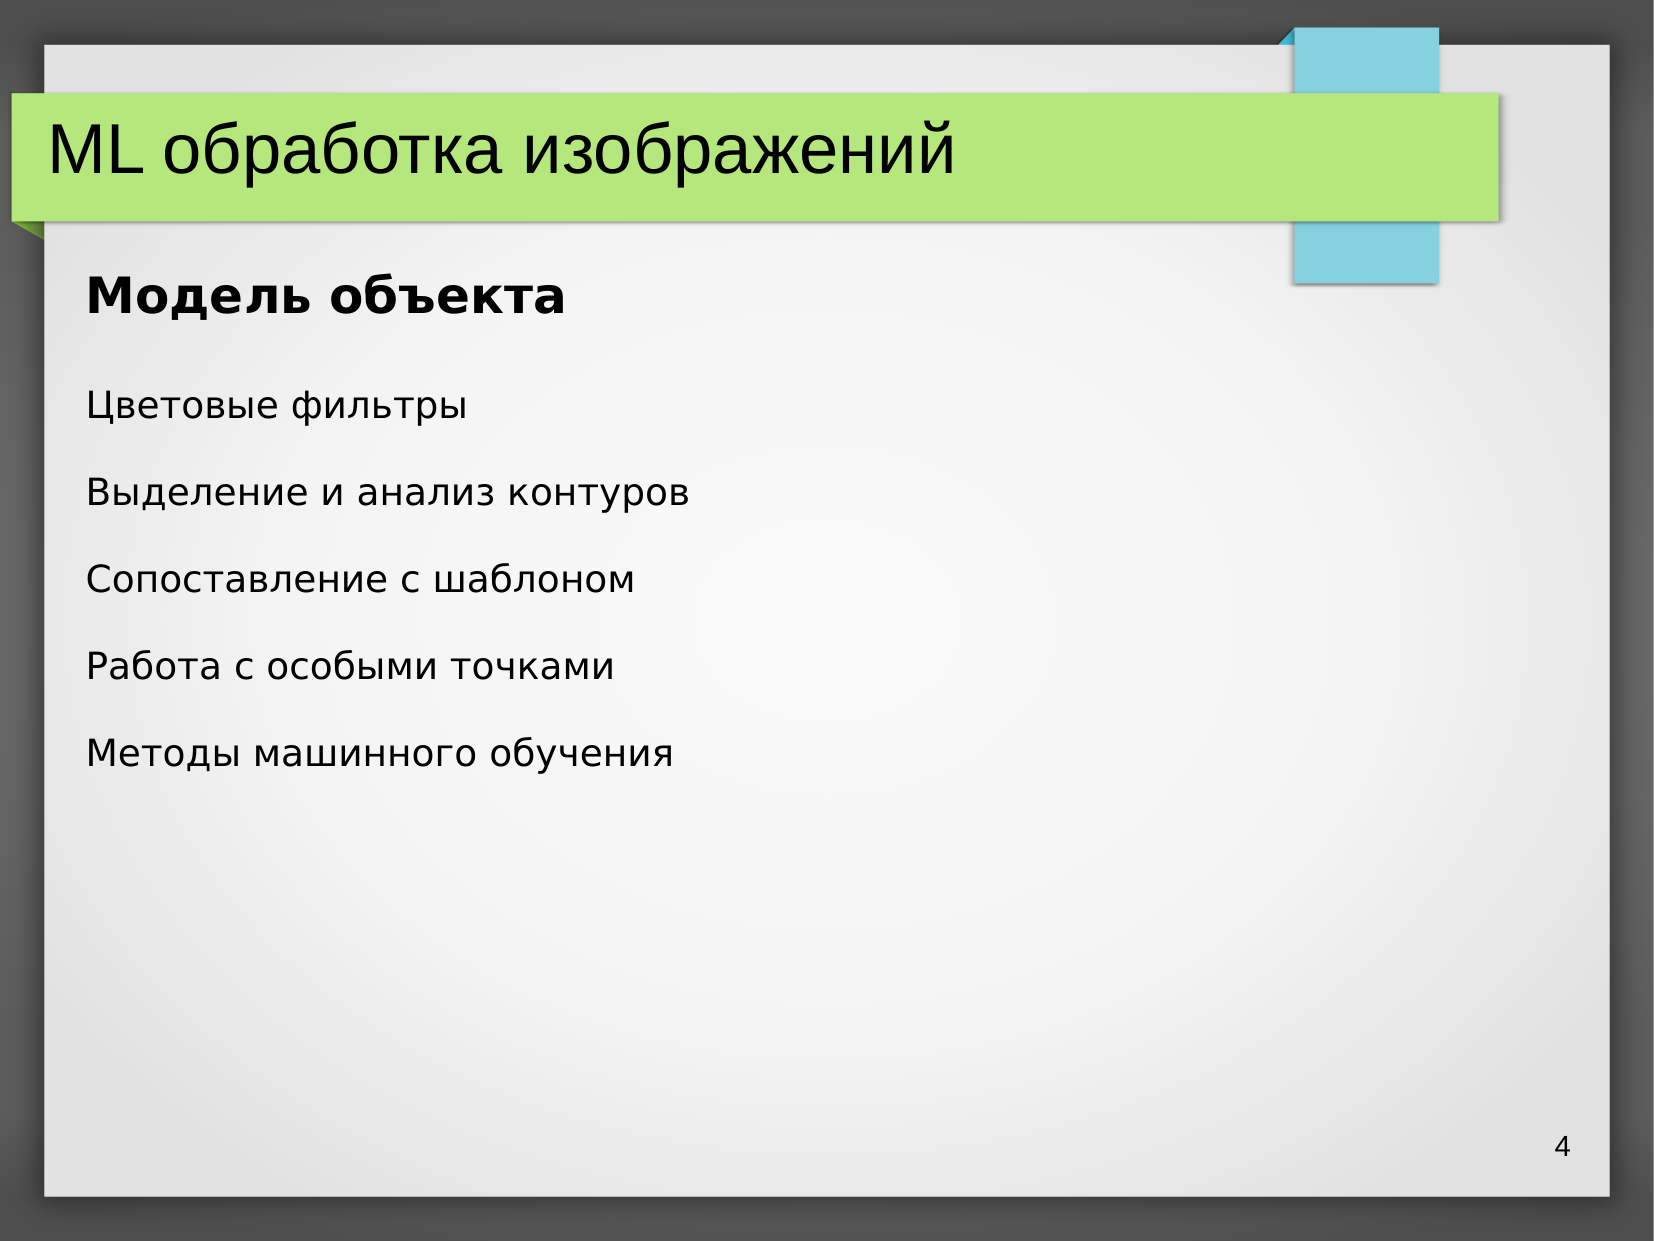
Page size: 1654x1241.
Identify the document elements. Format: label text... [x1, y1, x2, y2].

text_box Модель объекта Цветовые фильтры Выделение и анализ контуров Сопоставление с шаблоном Работа с особыми точками Методы машинного обучения [70, 259, 1653, 1050]
picture [0, 0, 1654, 1241]
title ML обработка изображений [47, 109, 1501, 189]
